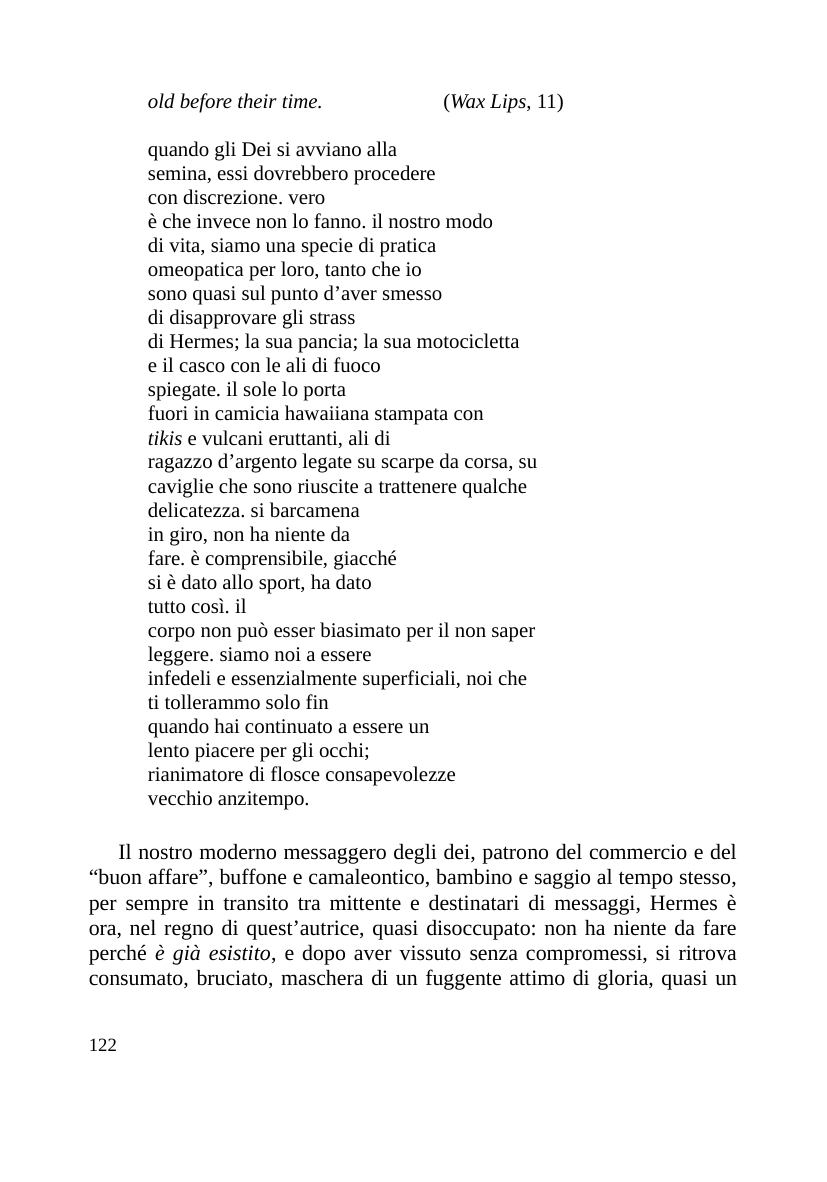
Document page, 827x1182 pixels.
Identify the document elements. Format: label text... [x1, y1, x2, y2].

text fare. è comprensibile, giacché [148, 546, 709, 570]
text semina, essi dovrebbero procedere [148, 161, 709, 185]
text delicatezza. si barcamena [148, 498, 709, 522]
text tutto così. il [148, 594, 709, 618]
text leggere. siamo noi a essere [148, 642, 709, 666]
text spiegate. il sole lo porta [148, 377, 709, 401]
text di vita, siamo una specie di pratica [148, 233, 709, 257]
text sono quasi sul punto d’aver smesso [148, 281, 709, 305]
text si è dato allo sport, ha dato [148, 570, 709, 594]
text old before their time. (Wax Lips, 11) [148, 88, 709, 113]
text lento piacere per gli occhi; [148, 738, 709, 762]
text di Hermes; la sua pancia; la sua motocicletta [148, 329, 709, 353]
text Il nostro moderno messaggero degli dei, patrono del commercio e del “buon affare”, buffone e camaleontico, bambino e saggio al tempo stesso, per sempre in transito tra mittente e destinatari di messaggi, Hermes è ora, nel regno di quest’autrice, quasi disoccupato: non ha niente da fare perché è già esistito, e dopo aver vissuto senza compromessi, si ritrova consumato, bruciato, maschera di un fuggente attimo di gloria, quasi un [88, 839, 738, 990]
text in giro, non ha niente da [148, 522, 709, 546]
text vecchio anzitempo. [148, 786, 709, 810]
text corpo non può esser biasimato per il non saper [148, 618, 709, 642]
text e il casco con le ali di fuoco [148, 353, 709, 377]
text di disapprovare gli strass [148, 305, 709, 329]
text quando hai continuato a essere un [148, 714, 709, 738]
text rianimatore di flosce consapevolezze [148, 762, 709, 786]
text omeopatica per loro, tanto che io [148, 257, 709, 281]
text tikis e vulcani eruttanti, ali di [148, 425, 709, 449]
text ti tollerammo solo fin [148, 690, 709, 714]
text ragazzo d’argento legate su scarpe da corsa, su [148, 449, 709, 473]
text quando gli Dei si avviano alla [148, 137, 709, 161]
text con discrezione. vero [148, 185, 709, 209]
text infedeli e essenzialmente superficiali, noi che [148, 666, 709, 690]
text caviglie che sono riuscite a trattenere qualche [148, 473, 709, 498]
text fuori in camicia hawaiiana stampata con [148, 401, 709, 425]
text è che invece non lo fanno. il nostro modo [148, 209, 709, 233]
